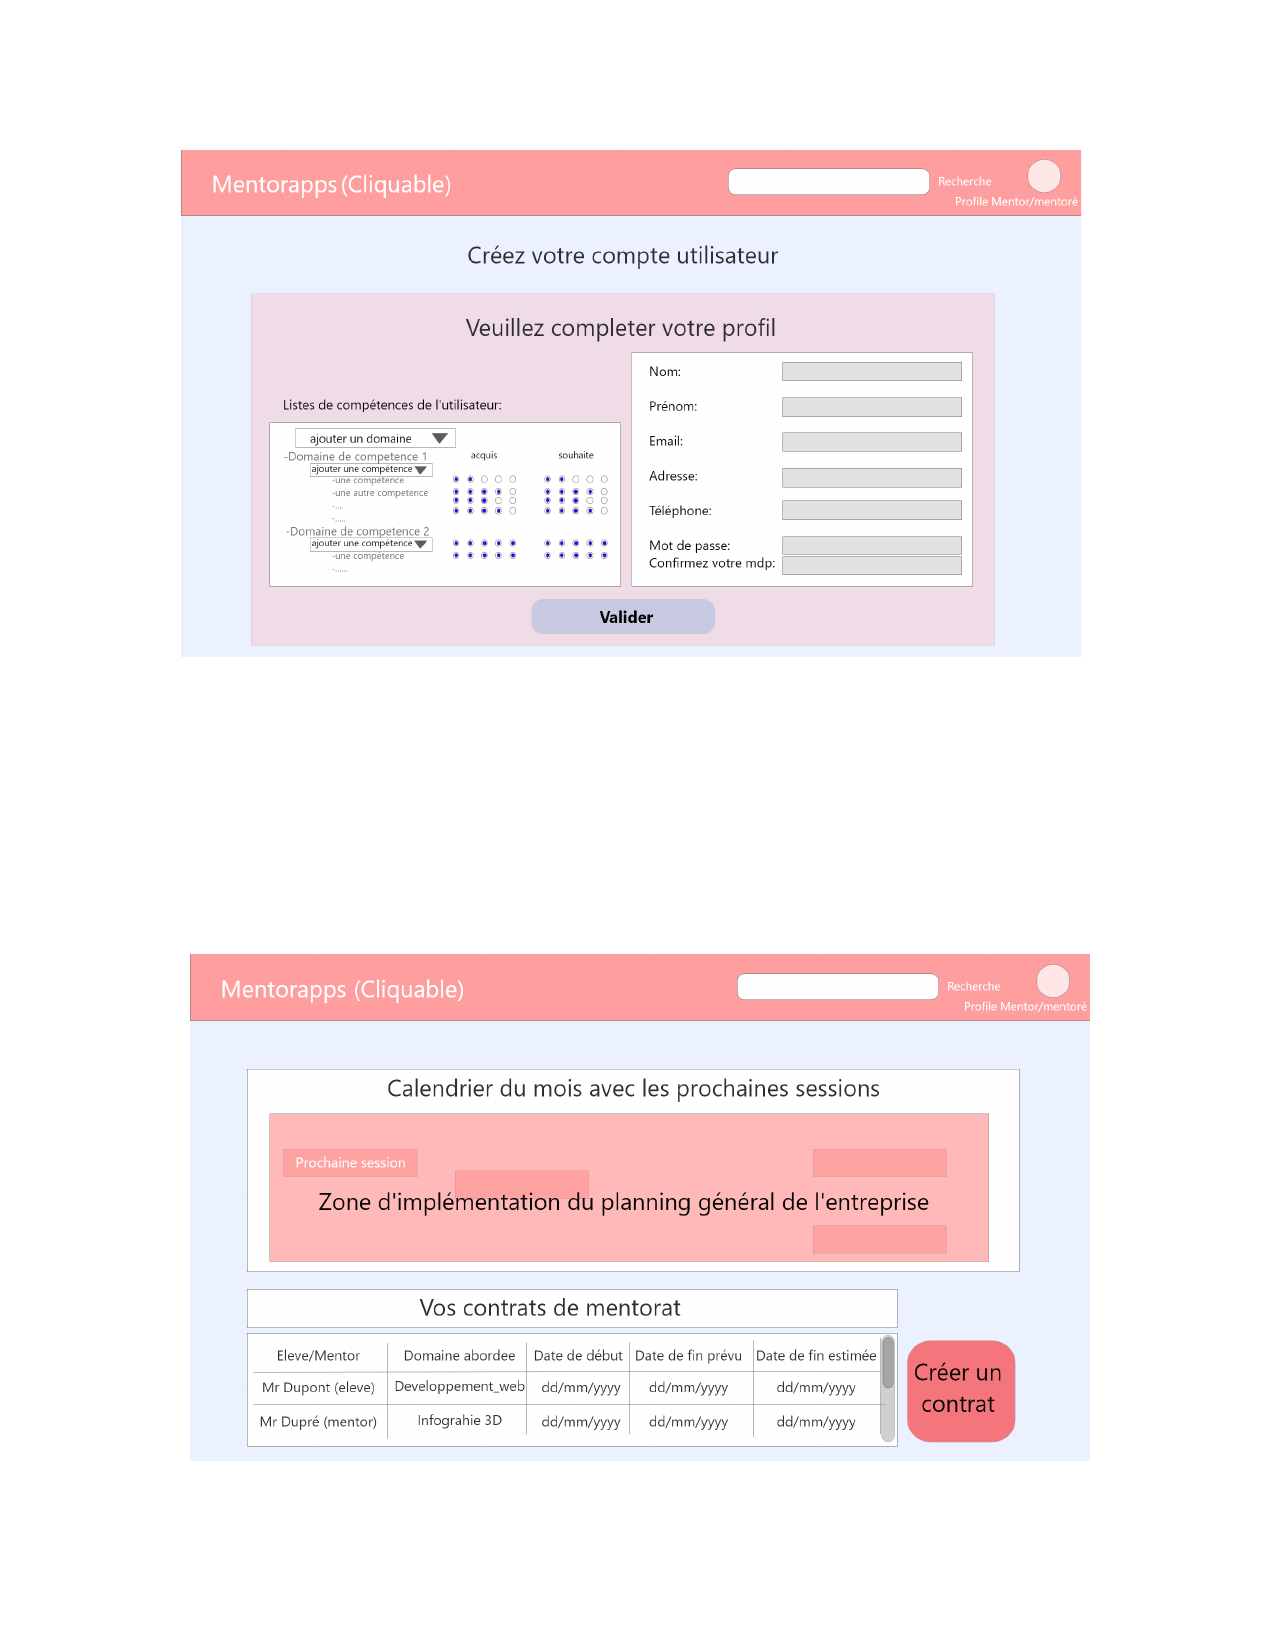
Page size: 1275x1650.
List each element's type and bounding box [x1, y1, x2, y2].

picture [181, 150, 1082, 657]
picture [190, 954, 1090, 1461]
